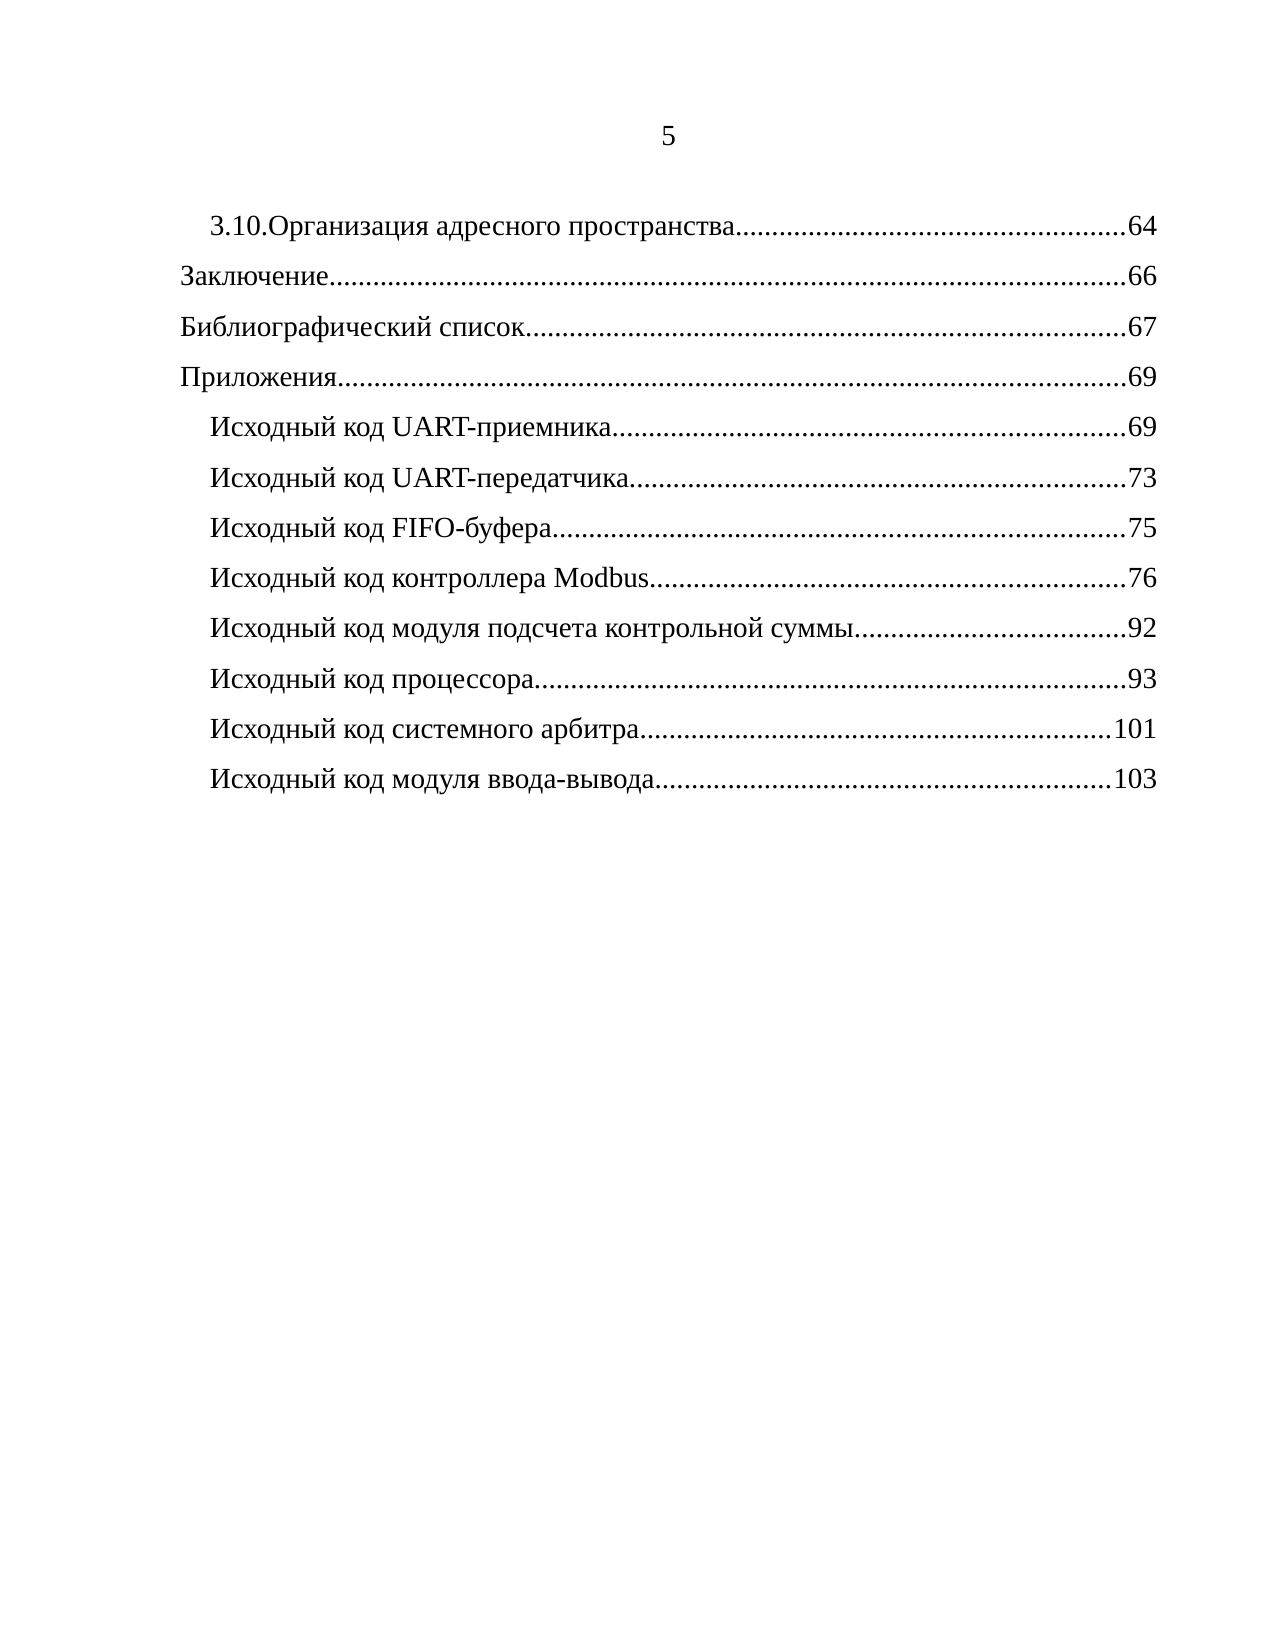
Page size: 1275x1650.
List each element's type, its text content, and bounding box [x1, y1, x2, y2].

text Библиографический список 67 [180, 309, 1157, 342]
text Исходный код FIFO-буфера 75 [209, 510, 1157, 543]
text Приложения 69 [180, 359, 1157, 393]
text Заключение 66 [180, 258, 1157, 292]
text Исходный код UART-передатчика 73 [209, 460, 1157, 493]
text 3.10.Организация адресного пространства 64 [209, 208, 1157, 242]
text Исходный код контроллера Modbus 76 [209, 560, 1157, 594]
text Исходный код процессора 93 [209, 661, 1157, 694]
text Исходный код модуля подсчета контрольной суммы 92 [209, 611, 1157, 644]
text Исходный код модуля ввода-вывода 103 [209, 762, 1157, 795]
text Исходный код системного арбитра 101 [209, 711, 1157, 745]
text Исходный код UART-приемника 69 [209, 409, 1157, 443]
